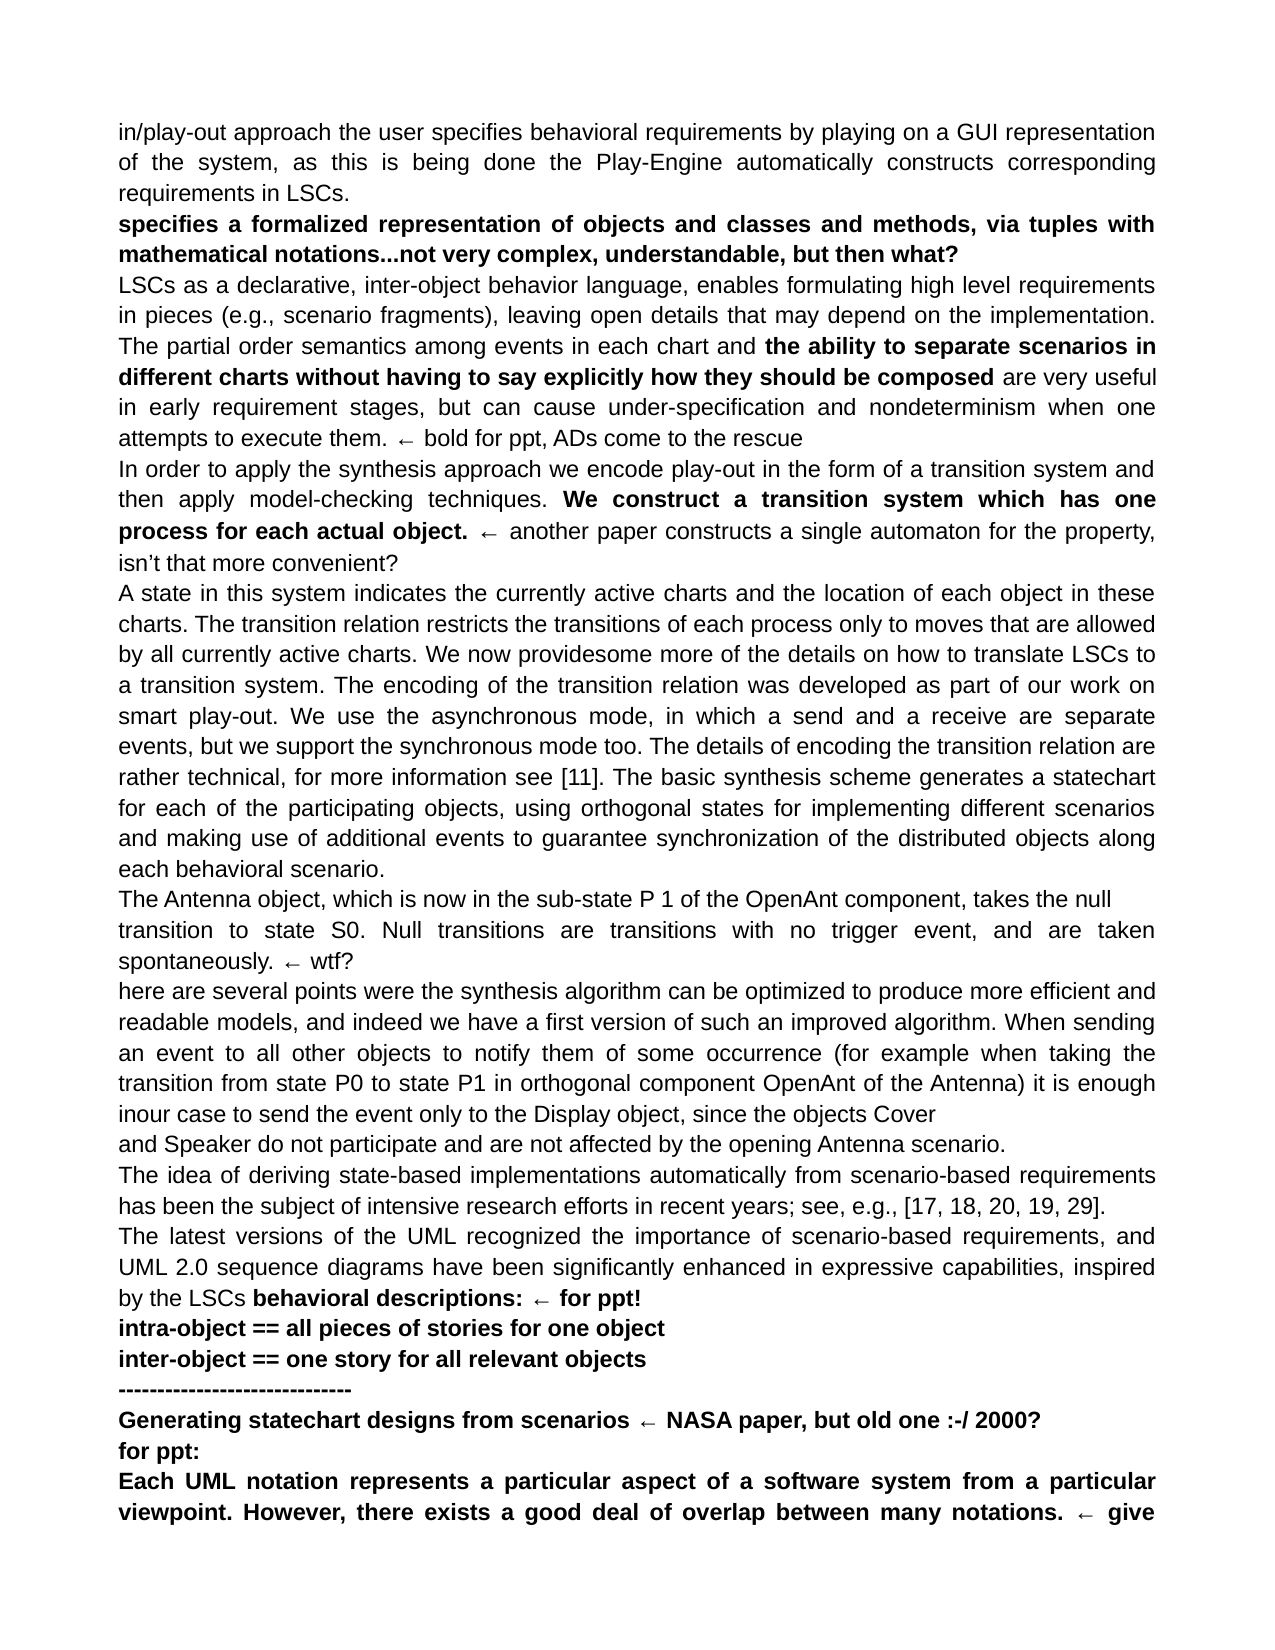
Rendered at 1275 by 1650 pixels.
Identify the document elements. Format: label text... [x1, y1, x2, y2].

text LSCs as a declarative, inter-object behavior language, enables formulating high level requirements in pieces (e.g., scenario fragments), leaving open details that may depend on the implementation. The partial order semantics among events in each chart and the ability to separate scenarios in different charts without having to say explicitly how they should be composed are very useful in early requirement stages, but can cause under-specification and nondeterminism when one attempts to execute them. ← bold for ppt, ADs come to the rescue [118, 271, 1157, 451]
text in/play-out approach the user specifies behavioral requirements by playing on a GUI representation of the system, as this is being done the Play-Engine automatically constructs corresponding requirements in LSCs. [118, 118, 1157, 206]
text A state in this system indicates the currently active charts and the location of each object in these charts. The transition relation restricts the transitions of each process only to moves that are allowed by all currently active charts. We now providesome more of the details on how to translate LSCs to a transition system. The encoding of the transition relation was developed as part of our work on smart play-out. We use the asynchronous mode, in which a send and a receive are separate events, but we support the synchronous mode too. The details of encoding the transition relation are rather technical, for more information see [11]. The basic synthesis scheme generates a statechart for each of the participating objects, using orthogonal states for implementing different scenarios and making use of additional events to guarantee synchronization of the distributed objects along each behavioral scenario. [118, 579, 1157, 882]
text for ppt: [118, 1437, 1157, 1464]
text Each UML notation represents a particular aspect of a software system from a particular viewpoint. However, there exists a good deal of overlap between many notations. ← give [118, 1468, 1157, 1525]
text The idea of deriving state-based implementations automatically from scenario-based requirements has been the subject of intensive research efforts in recent years; see, e.g., [17, 18, 20, 19, 29]. [118, 1161, 1157, 1219]
text The Antenna object, which is now in the sub-state P 1 of the OpenAnt component, takes the null [118, 886, 1157, 913]
text In order to apply the synthesis approach we encode play-out in the form of a transition system and then apply model-checking techniques. We construct a transition system which has one process for each actual object. ← another paper constructs a single automaton for the property, isn’t that more convenient? [118, 455, 1157, 576]
text specifies a formalized representation of objects and classes and methods, via tuples with mathematical notations...not very complex, understandable, but then what? [118, 210, 1157, 267]
text transition to state S0. Null transitions are transitions with no trigger event, and are taken spontaneously. ← wtf? [118, 916, 1157, 974]
text The latest versions of the UML recognized the importance of scenario-based requirements, and UML 2.0 sequence diagrams have been significantly enhanced in expressive capabilities, inspired by the LSCs behavioral descriptions: ← for ppt! [118, 1223, 1157, 1311]
text intra-object == all pieces of stories for one object [118, 1314, 1157, 1341]
text Generating statechart designs from scenarios ← NASA paper, but old one :-/ 2000? [118, 1406, 1157, 1433]
text here are several points were the synthesis algorithm can be optimized to produce more efficient and readable models, and indeed we have a first version of such an improved algorithm. When sending an event to all other objects to notify them of some occurrence (for example when taking the transition from state P0 to state P1 in orthogonal component OpenAnt of the Antenna) it is enough inour case to send the event only to the Display object, since the objects Cover [118, 978, 1157, 1127]
text ------------------------------ [118, 1376, 1157, 1403]
text and Speaker do not participate and are not affected by the opening Antenna scenario. [118, 1131, 1157, 1158]
text inter-object == one story for all relevant objects [118, 1345, 1157, 1372]
